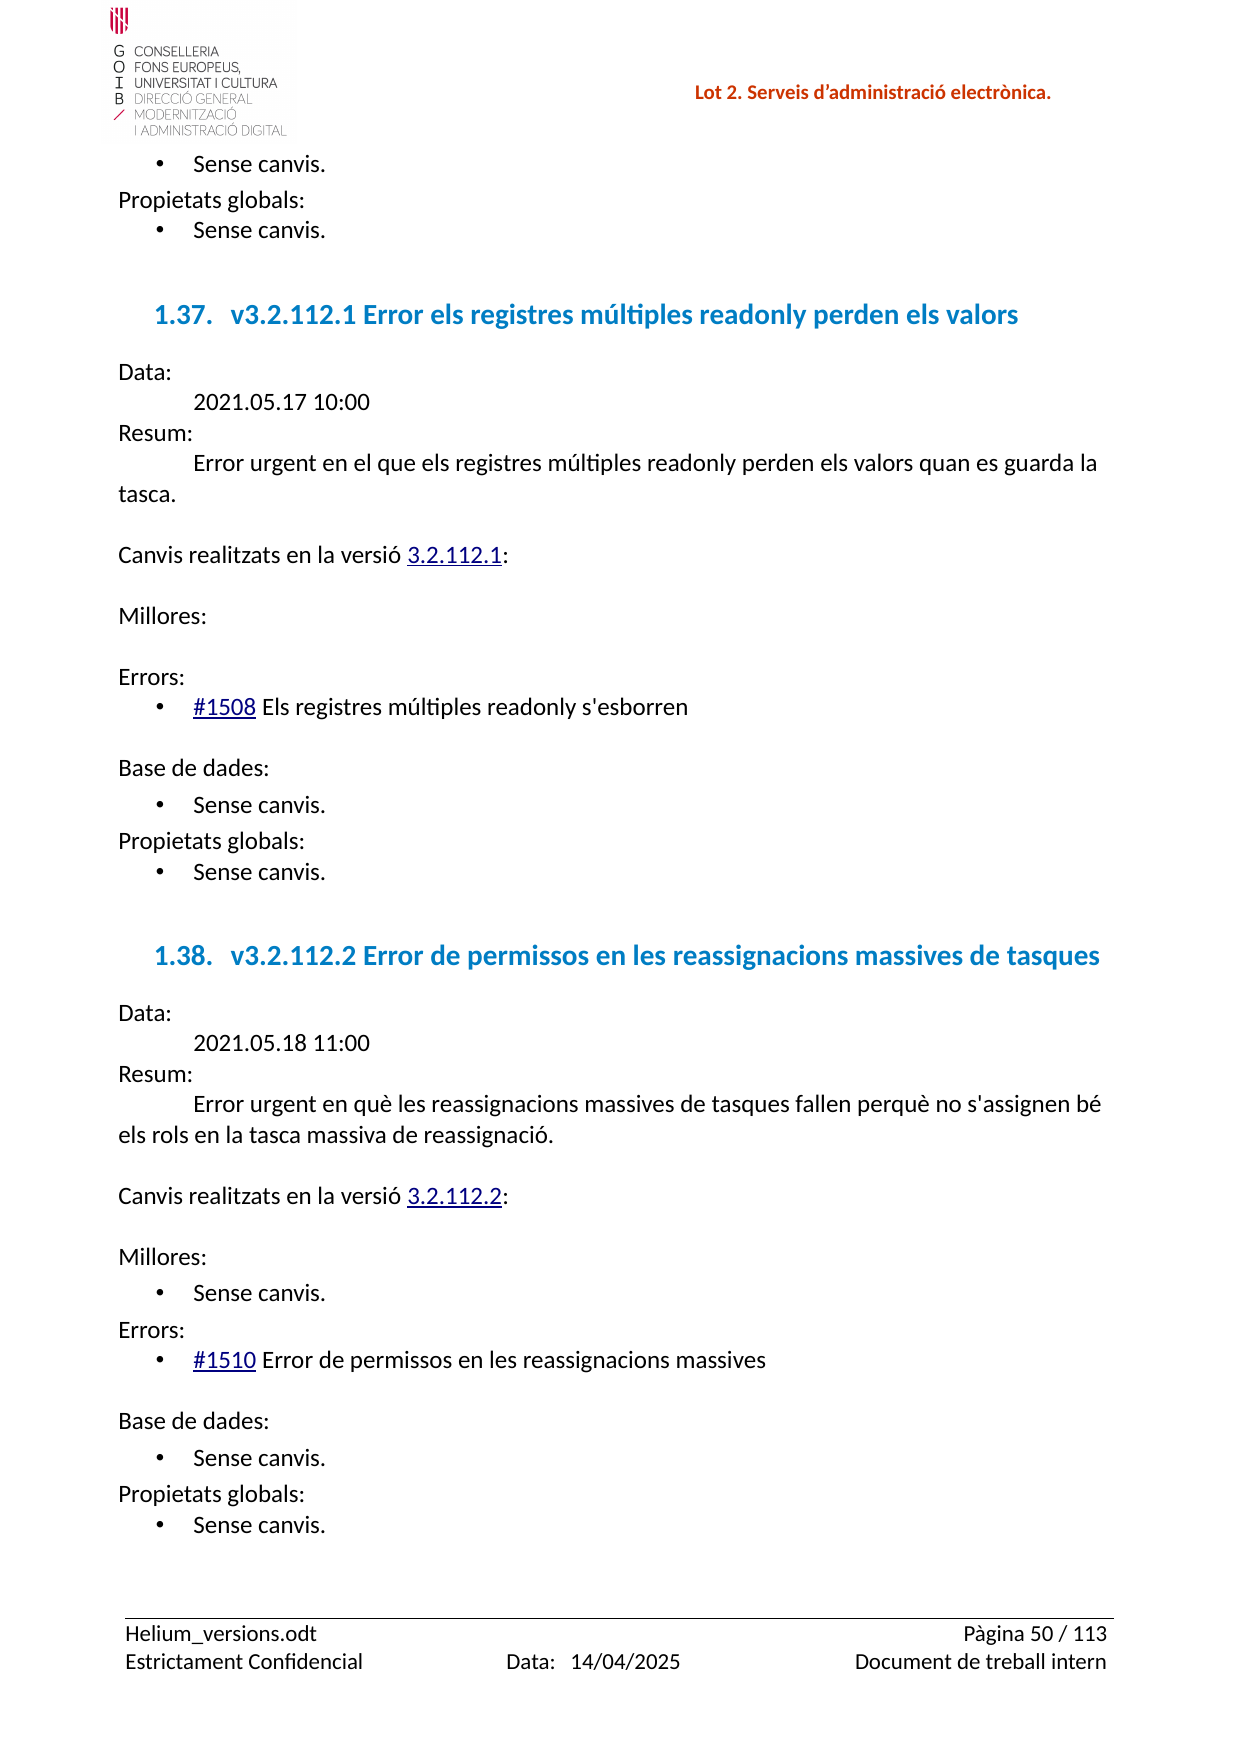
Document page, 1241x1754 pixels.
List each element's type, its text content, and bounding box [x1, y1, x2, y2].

list #1510 Error de permissos en les reassignacions massives [156, 1344, 1122, 1375]
text Propietats globals: [118, 825, 1122, 856]
list Sense canvis. [156, 1442, 1122, 1472]
list Sense canvis. [156, 1509, 1122, 1539]
text Canvis realitzats en la versió 3.2.112.2: [118, 1180, 1122, 1210]
text Base de dades: [118, 752, 1122, 783]
text Error urgent en el que els registres múltiples readonly perden els valors quan es guarda la tasca. [118, 447, 1122, 508]
text Millores: [118, 1241, 1122, 1271]
text 2021.05.17 10:00 [118, 386, 1122, 417]
text Errors: [118, 1314, 1122, 1344]
list Sense canvis. [156, 856, 1122, 886]
text Resum: [118, 1058, 1122, 1088]
text Error urgent en què les reassignacions massives de tasques fallen perquè no s'assignen bé els rols en la tasca massiva de reassignació. [118, 1088, 1122, 1149]
text Canvis realitzats en la versió 3.2.112.1: [118, 539, 1122, 569]
list Sense canvis. [156, 215, 1122, 245]
list #1508 Els registres múltiples readonly s'esborren [156, 691, 1122, 722]
picture [100, 0, 297, 144]
text Resum: [118, 417, 1122, 447]
text Millores: [118, 600, 1122, 630]
text Base de dades: [118, 1405, 1122, 1436]
list Sense canvis. [156, 789, 1122, 819]
text Propietats globals: [118, 184, 1122, 215]
text Data: [118, 356, 1122, 386]
text Errors: [118, 661, 1122, 691]
subtitle v3.2.112.1 Error els registres múltiples readonly perden els valors [153, 296, 1122, 332]
text Propietats globals: [118, 1478, 1122, 1509]
text 2021.05.18 11:00 [118, 1027, 1122, 1058]
subtitle v3.2.112.2 Error de permissos en les reassignacions massives de tasques [153, 937, 1122, 973]
list Sense canvis. [156, 1277, 1122, 1308]
text Data: [118, 997, 1122, 1027]
list Sense canvis. [156, 148, 1122, 178]
